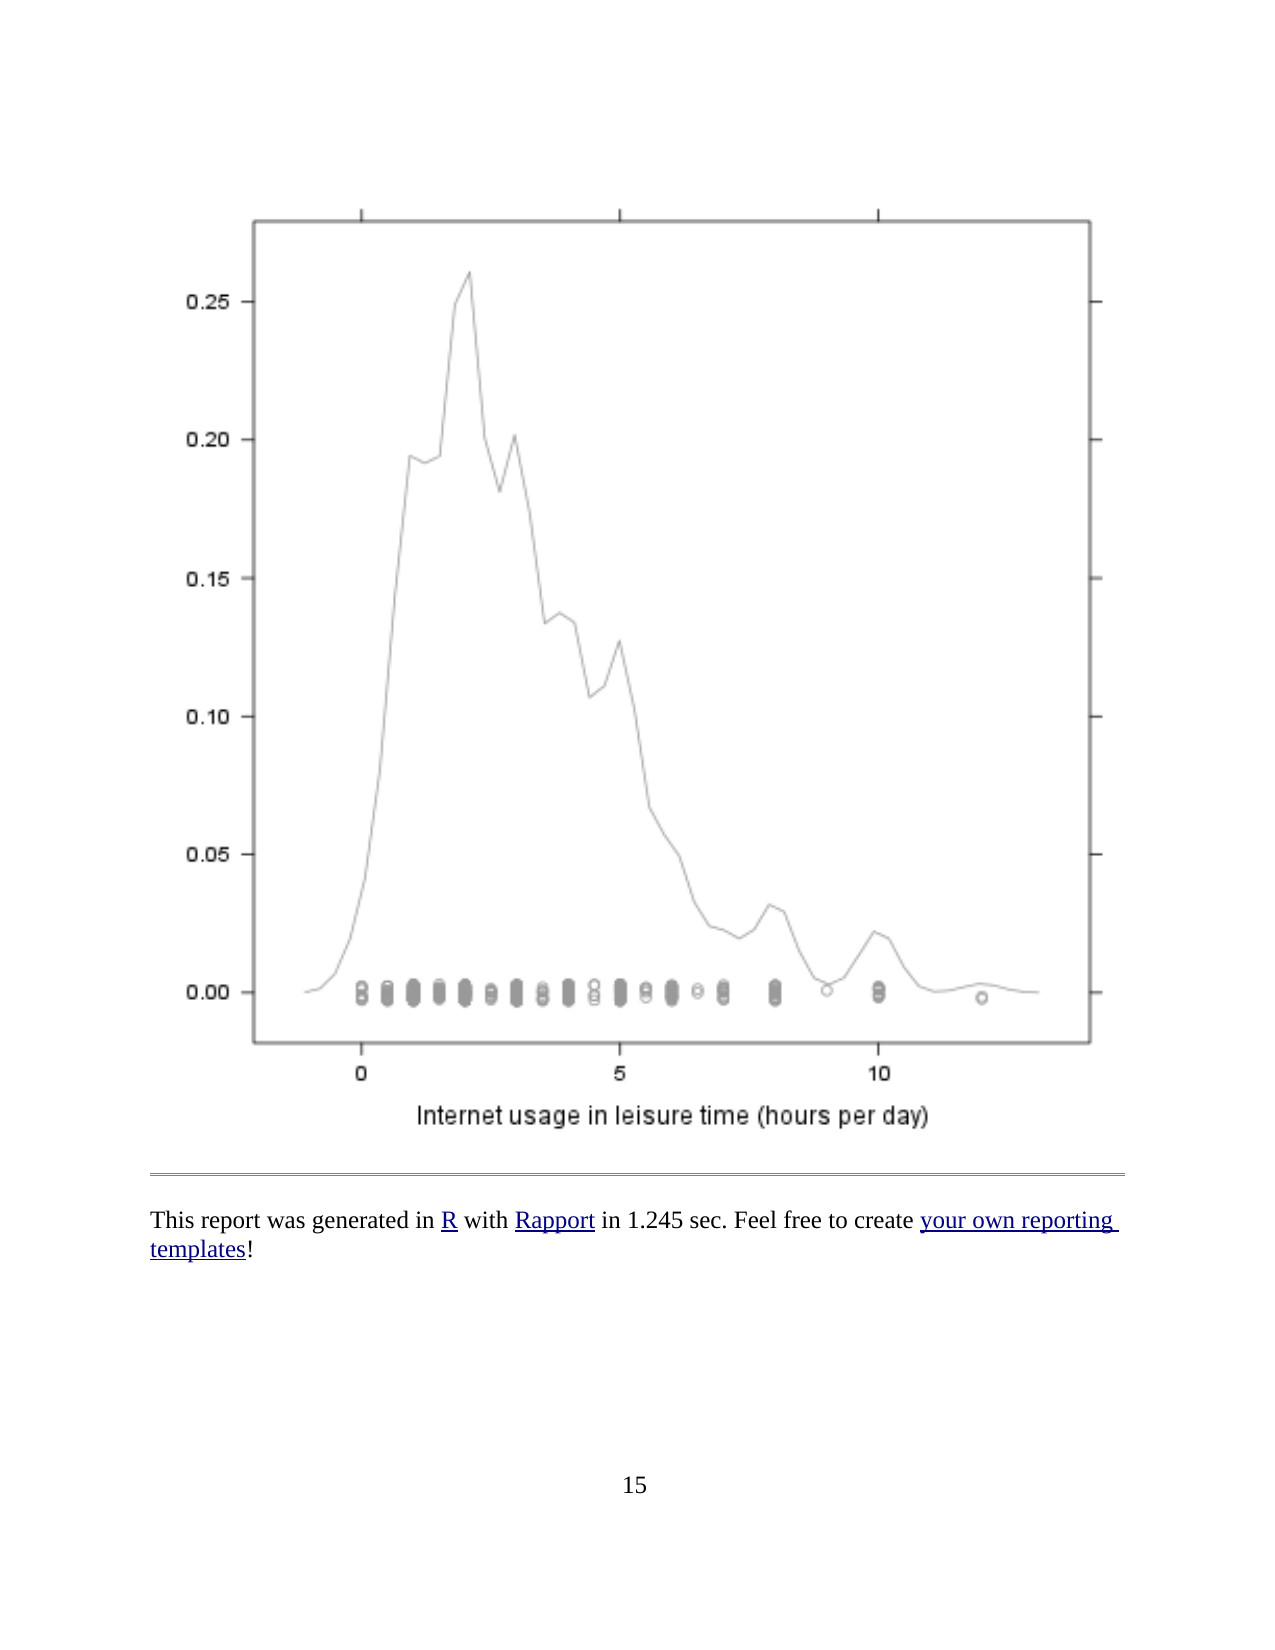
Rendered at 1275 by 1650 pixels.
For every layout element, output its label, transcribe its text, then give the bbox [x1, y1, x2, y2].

text This report was generated in R with Rapport in 1.245 sec. Feel free to create your own reporting templates! [150, 1205, 1125, 1263]
picture [150, 150, 1150, 1150]
